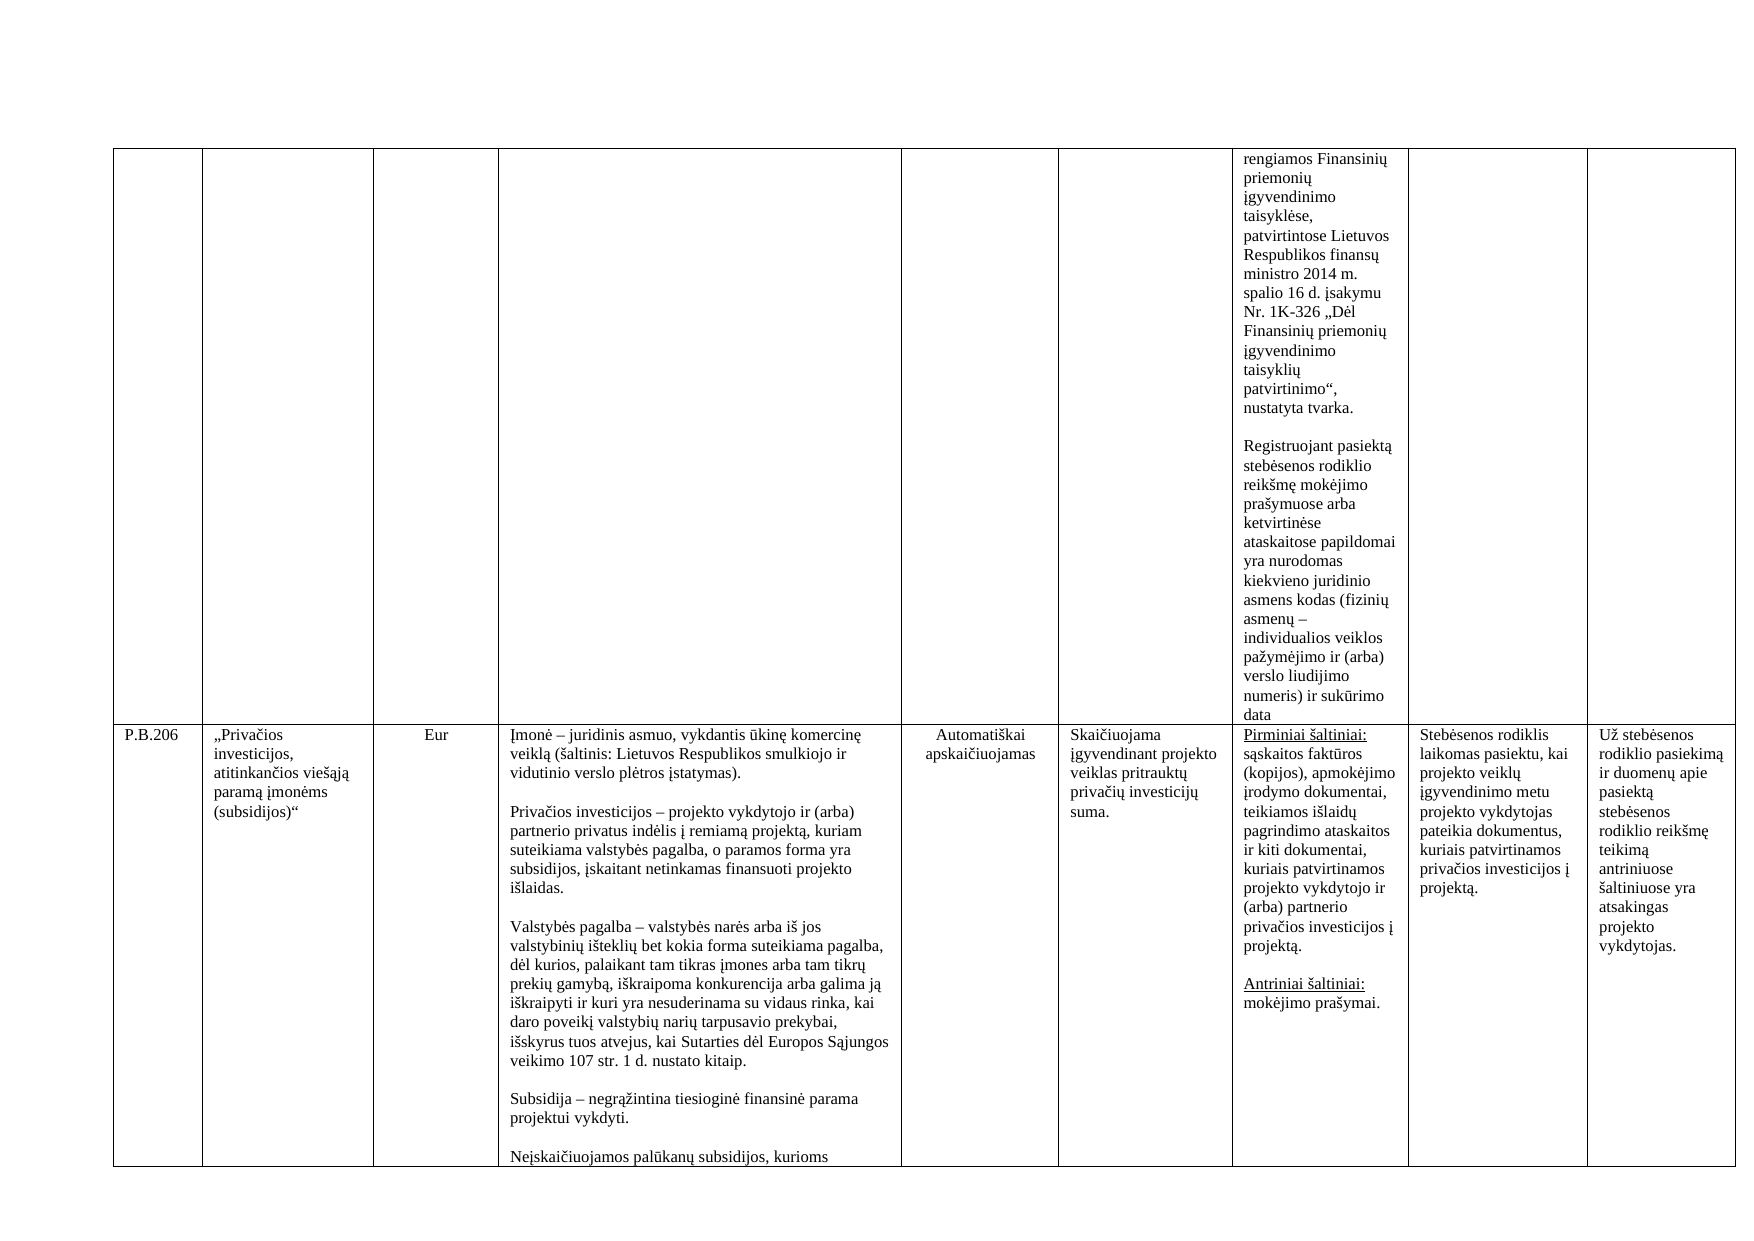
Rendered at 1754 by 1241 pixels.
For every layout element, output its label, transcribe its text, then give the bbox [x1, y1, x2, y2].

table_cell Stebėsenos rodiklis laikomas pasiektu, kai projekto veiklų įgyvendinimo metu projekto vykdytojas pateikia dokumentus, kuriais patvirtinamos privačios investicijos į projektą. [1409, 725, 1587, 1166]
table_cell [499, 149, 901, 724]
table_cell „Privačios investicijos, atitinkančios viešąją paramą įmonėms (subsidijos)“ [203, 725, 373, 1166]
table_cell Eur [374, 725, 498, 1166]
table_cell Skaičiuojama įgyvendinant projekto veiklas pritrauktų privačių investicijų suma. [1059, 725, 1232, 1166]
table_cell Pirminiai šaltiniai: sąskaitos faktūros (kopijos), apmokėjimo įrodymo dokumentai, teikiamos išlaidų pagrindimo ataskaitos ir kiti dokumentai, kuriais patvirtinamos projekto vykdytojo ir (arba) partnerio privačios investicijos į projektą. Antriniai šaltiniai: mokėjimo prašymai. [1233, 725, 1408, 1166]
table_cell Už stebėsenos rodiklio pasiekimą ir duomenų apie pasiektą stebėsenos rodiklio reikšmę teikimą antriniuose šaltiniuose yra atsakingas projekto vykdytojas. [1588, 725, 1735, 1166]
table_cell Įmonė – juridinis asmuo, vykdantis ūkinę komercinę veiklą (šaltinis: Lietuvos Respublikos smulkiojo ir vidutinio verslo plėtros įstatymas). Privačios investicijos – projekto vykdytojo ir (arba) partnerio privatus indėlis į remiamą projektą, kuriam suteikiama valstybės pagalba, o paramos forma yra subsidijos, įskaitant netinkamas finansuoti projekto išlaidas. Valstybės pagalba – valstybės narės arba iš jos valstybinių išteklių bet kokia forma suteikiama pagalba, dėl kurios, palaikant tam tikras įmones arba tam tikrų prekių gamybą, iškraipoma konkurencija arba galima ją iškraipyti ir kuri yra nesuderinama su vidaus rinka, kai daro poveikį valstybių narių tarpusavio prekybai, išskyrus tuos atvejus, kai Sutarties dėl Europos Sąjungos veikimo 107 str. 1 d. nustato kitaip. Subsidija – negrąžintina tiesioginė finansinė parama projektui vykdyti. Neįskaičiuojamos palūkanų subsidijos, kurioms [499, 725, 901, 1166]
table_cell [902, 149, 1058, 724]
table_cell [114, 149, 202, 724]
table_cell rengiamos Finansinių priemonių įgyvendinimo taisyklėse, patvirtintose Lietuvos Respublikos finansų ministro 2014 m. spalio 16 d. įsakymu Nr. 1K-326 „Dėl Finansinių priemonių įgyvendinimo taisyklių patvirtinimo“, nustatyta tvarka. Registruojant pasiektą stebėsenos rodiklio reikšmę mokėjimo prašymuose arba ketvirtinėse ataskaitose papildomai yra nurodomas kiekvieno juridinio asmens kodas (fizinių asmenų – individualios veiklos pažymėjimo ir (arba) verslo liudijimo numeris) ir sukūrimo data [1233, 149, 1408, 724]
table_cell [1409, 149, 1587, 724]
table_cell [1588, 149, 1735, 724]
table_cell P.B.206 [114, 725, 202, 1166]
table_cell [203, 149, 373, 724]
table_cell Automatiškai apskaičiuojamas [902, 725, 1058, 1166]
table_cell [1059, 149, 1232, 724]
table_cell [374, 149, 498, 724]
